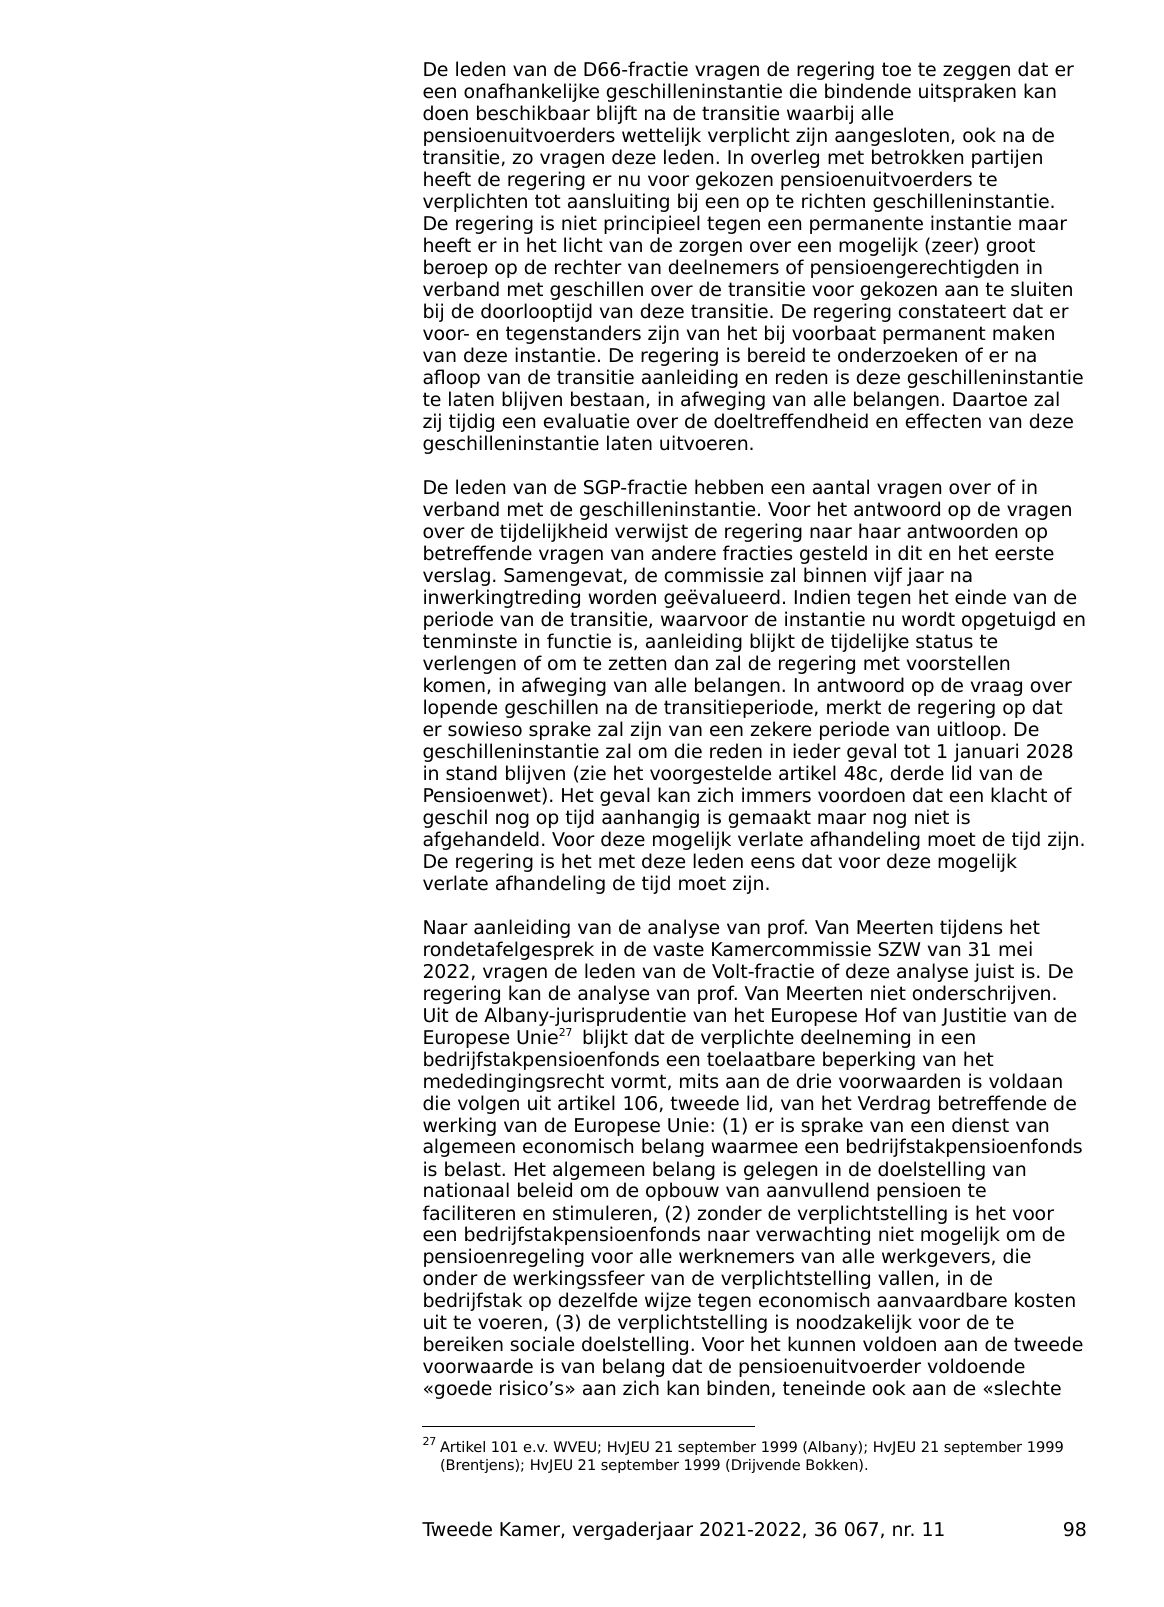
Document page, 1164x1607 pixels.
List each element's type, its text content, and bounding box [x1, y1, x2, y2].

text De leden van de D66-fractie vragen de regering toe te zeggen dat er een onafhankelijke geschilleninstantie die bindende uitspraken kan doen beschikbaar blijft na de transitie waarbij alle pensioenuitvoerders wettelijk verplicht zijn aangesloten, ook na de transitie, zo vragen deze leden. In overleg met betrokken partijen heeft de regering er nu voor gekozen pensioenuitvoerders te verplichten tot aansluiting bij een op te richten geschilleninstantie. De regering is niet principieel tegen een permanente instantie maar heeft er in het licht van de zorgen over een mogelijk (zeer) groot beroep op de rechter van deelnemers of pensioengerechtigden in verband met geschillen over de transitie voor gekozen aan te sluiten bij de doorlooptijd van deze transitie. De regering constateert dat er voor- en tegenstanders zijn van het bij voorbaat permanent maken van deze instantie. De regering is bereid te onderzoeken of er na afloop van de transitie aanleiding en reden is deze geschilleninstantie te laten blijven bestaan, in afweging van alle belangen. Daartoe zal zij tijdig een evaluatie over de doeltreffendheid en effecten van deze geschilleninstantie laten uitvoeren. [422, 59, 1087, 455]
text De leden van de SGP-fractie hebben een aantal vragen over of in verband met de geschilleninstantie. Voor het antwoord op de vragen over de tijdelijkheid verwijst de regering naar haar antwoorden op betreffende vragen van andere fracties gesteld in dit en het eerste verslag. Samengevat, de commissie zal binnen vijf jaar na inwerkingtreding worden geëvalueerd. Indien tegen het einde van de periode van de transitie, waarvoor de instantie nu wordt opgetuigd en tenminste in functie is, aanleiding blijkt de tijdelijke status te verlengen of om te zetten dan zal de regering met voorstellen komen, in afweging van alle belangen. In antwoord op de vraag over lopende geschillen na de transitieperiode, merkt de regering op dat er sowieso sprake zal zijn van een zekere periode van uitloop. De geschilleninstantie zal om die reden in ieder geval tot 1 januari 2028 in stand blijven (zie het voorgestelde artikel 48c, derde lid van de Pensioenwet). Het geval kan zich immers voordoen dat een klacht of geschil nog op tijd aanhangig is gemaakt maar nog niet is afgehandeld. Voor deze mogelijk verlate afhandeling moet de tijd zijn. De regering is het met deze leden eens dat voor deze mogelijk verlate afhandeling de tijd moet zijn. [422, 477, 1087, 894]
text Artikel 101 e.v. WVEU; HvJEU 21 september 1999 (Albany); HvJEU 21 september 1999 (Brentjens); HvJEU 21 september 1999 (Drijvende Bokken). [422, 1435, 1087, 1474]
text Naar aanleiding van de analyse van prof. Van Meerten tijdens het rondetafelgesprek in de vaste Kamercommissie SZW van 31 mei 2022, vragen de leden van de Volt-fractie of deze analyse juist is. De regering kan de analyse van prof. Van Meerten niet onderschrijven. Uit de Albany-jurisprudentie van het Europese Hof van Justitie van de Europese Unie blijkt dat de verplichte deelneming in een bedrijfstakpensioenfonds een toelaatbare beperking van het mededingingsrecht vormt, mits aan de drie voorwaarden is voldaan die volgen uit artikel 106, tweede lid, van het Verdrag betreffende de werking van de Europese Unie: (1) er is sprake van een dienst van algemeen economisch belang waarmee een bedrijfstakpensioenfonds is belast. Het algemeen belang is gelegen in de doelstelling van nationaal beleid om de opbouw van aanvullend pensioen te faciliteren en stimuleren, (2) zonder de verplichtstelling is het voor een bedrijfstakpensioenfonds naar verwachting niet mogelijk om de pensioenregeling voor alle werknemers van alle werkgevers, die onder de werkingssfeer van de verplichtstelling vallen, in de bedrijfstak op dezelfde wijze tegen economisch aanvaardbare kosten uit te voeren, (3) de verplichtstelling is noodzakelijk voor de te bereiken sociale doelstelling. Voor het kunnen voldoen aan de tweede voorwaarde is van belang dat de pensioenuitvoerder voldoende «goede risico’s» aan zich kan binden, teneinde ook aan de «slechte [422, 917, 1087, 1400]
